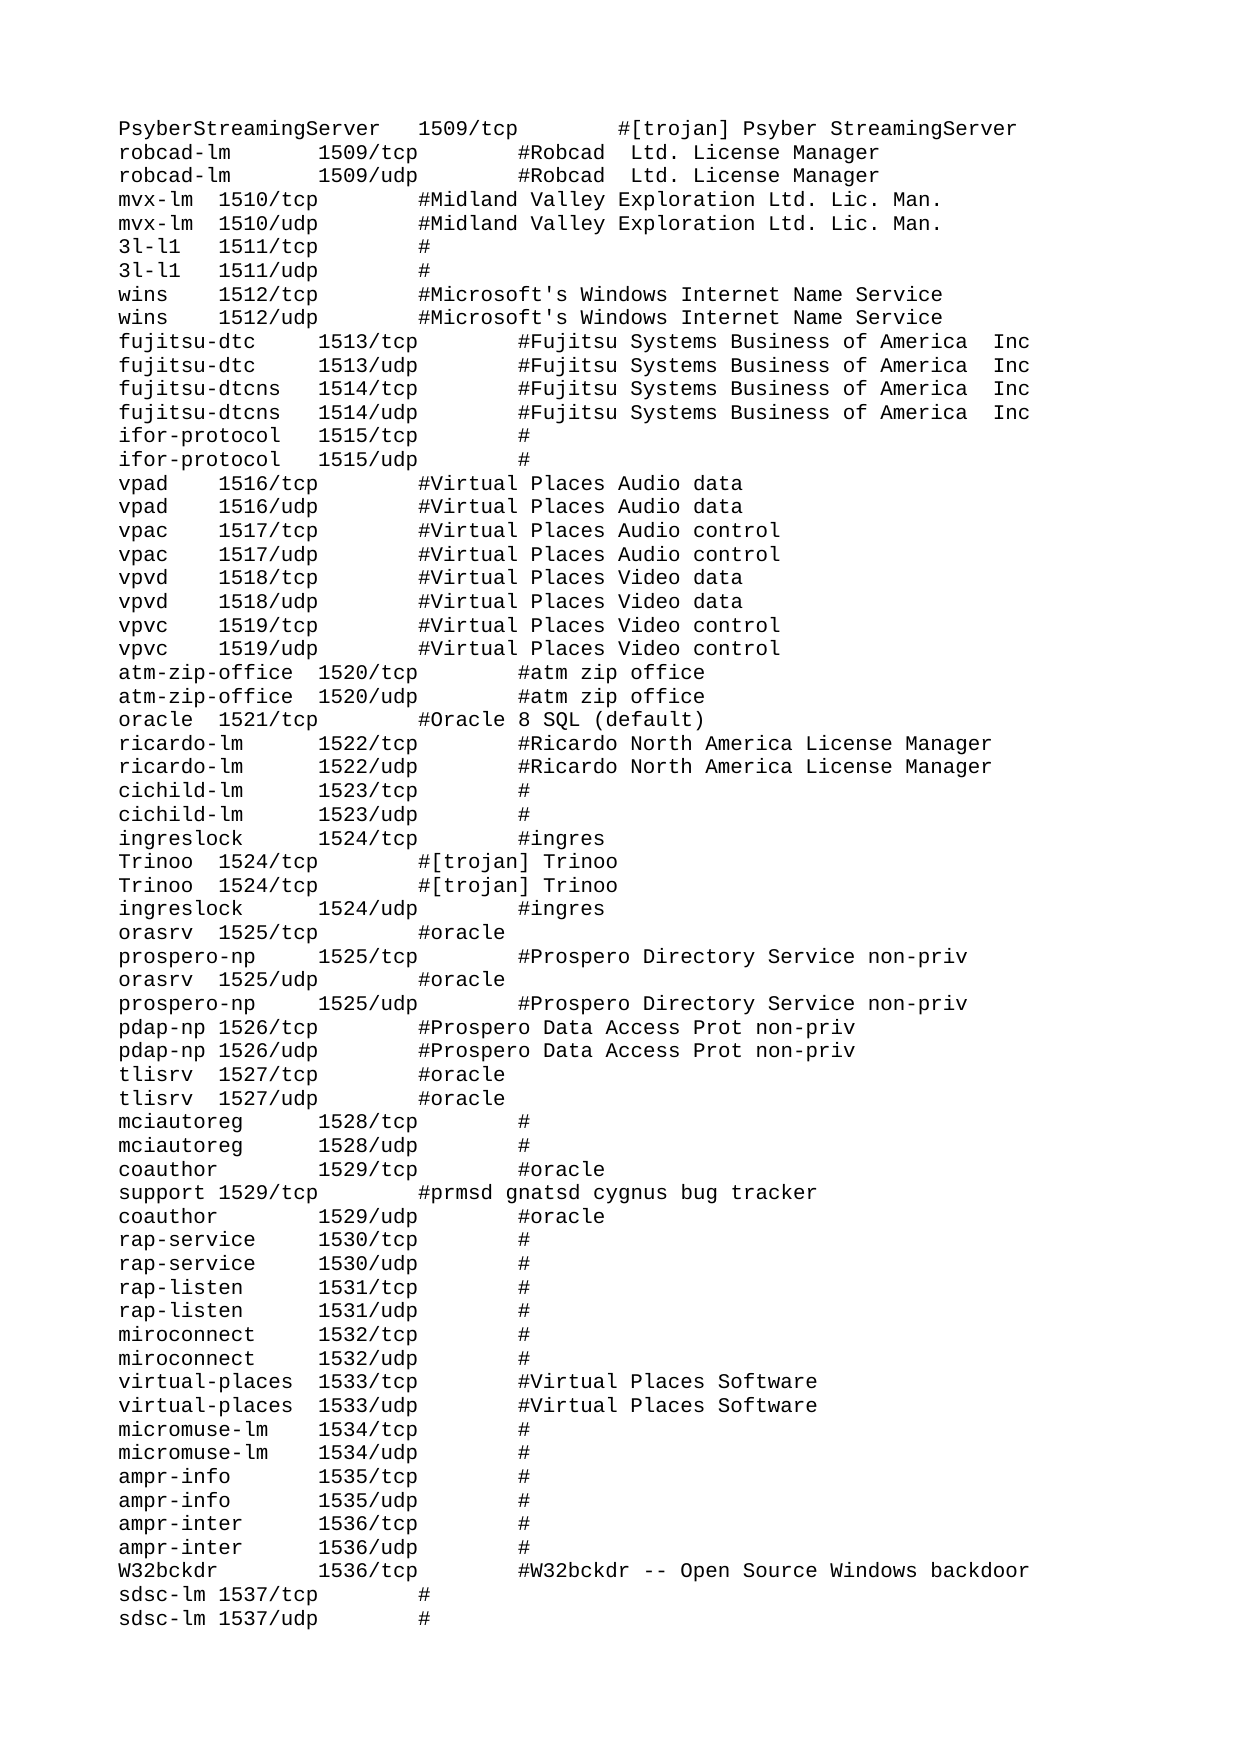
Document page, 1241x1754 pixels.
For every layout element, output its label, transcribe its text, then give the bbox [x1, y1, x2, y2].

text Trinoo 1524/tcp #[trojan] Trinoo [118, 875, 1122, 898]
text fujitsu-dtc 1513/tcp #Fujitsu Systems Business of America Inc [118, 331, 1122, 354]
text ingreslock 1524/tcp #ingres [118, 827, 1122, 851]
text fujitsu-dtcns 1514/tcp #Fujitsu Systems Business of America Inc [118, 378, 1122, 402]
text vpac 1517/tcp #Virtual Places Audio control [118, 520, 1122, 544]
text miroconnect 1532/tcp # [118, 1324, 1122, 1348]
text W32bckdr 1536/tcp #W32bckdr -- Open Source Windows backdoor [118, 1561, 1122, 1584]
text wins 1512/tcp #Microsoft's Windows Internet Name Service [118, 284, 1122, 307]
text micromuse-lm 1534/udp # [118, 1442, 1122, 1466]
text prospero-np 1525/udp #Prospero Directory Service non-priv [118, 993, 1122, 1017]
text miroconnect 1532/udp # [118, 1348, 1122, 1371]
text sdsc-lm 1537/tcp # [118, 1584, 1122, 1608]
text cichild-lm 1523/udp # [118, 804, 1122, 827]
text vpac 1517/udp #Virtual Places Audio control [118, 544, 1122, 567]
text micromuse-lm 1534/tcp # [118, 1419, 1122, 1442]
text robcad-lm 1509/udp #Robcad Ltd. License Manager [118, 165, 1122, 189]
text ifor-protocol 1515/udp # [118, 449, 1122, 473]
text sdsc-lm 1537/udp # [118, 1608, 1122, 1631]
text pdap-np 1526/udp #Prospero Data Access Prot non-priv [118, 1040, 1122, 1064]
text vpvc 1519/udp #Virtual Places Video control [118, 638, 1122, 662]
text ampr-info 1535/tcp # [118, 1466, 1122, 1489]
text rap-service 1530/tcp # [118, 1229, 1122, 1253]
text ampr-inter 1536/tcp # [118, 1513, 1122, 1537]
text vpad 1516/udp #Virtual Places Audio data [118, 496, 1122, 520]
text vpvd 1518/tcp #Virtual Places Video data [118, 567, 1122, 591]
text fujitsu-dtcns 1514/udp #Fujitsu Systems Business of America Inc [118, 402, 1122, 426]
text rap-listen 1531/udp # [118, 1300, 1122, 1324]
text vpad 1516/tcp #Virtual Places Audio data [118, 473, 1122, 496]
text prospero-np 1525/tcp #Prospero Directory Service non-priv [118, 946, 1122, 969]
text 3l-l1 1511/udp # [118, 260, 1122, 284]
text ingreslock 1524/udp #ingres [118, 898, 1122, 922]
text mciautoreg 1528/tcp # [118, 1111, 1122, 1135]
text vpvc 1519/tcp #Virtual Places Video control [118, 615, 1122, 638]
text orasrv 1525/udp #oracle [118, 969, 1122, 993]
text atm-zip-office 1520/udp #atm zip office [118, 686, 1122, 709]
text pdap-np 1526/tcp #Prospero Data Access Prot non-priv [118, 1017, 1122, 1040]
text mvx-lm 1510/tcp #Midland Valley Exploration Ltd. Lic. Man. [118, 189, 1122, 213]
text tlisrv 1527/udp #oracle [118, 1088, 1122, 1111]
text cichild-lm 1523/tcp # [118, 780, 1122, 804]
text ricardo-lm 1522/tcp #Ricardo North America License Manager [118, 733, 1122, 757]
text fujitsu-dtc 1513/udp #Fujitsu Systems Business of America Inc [118, 354, 1122, 378]
text tlisrv 1527/tcp #oracle [118, 1064, 1122, 1088]
text virtual-places 1533/tcp #Virtual Places Software [118, 1371, 1122, 1395]
text virtual-places 1533/udp #Virtual Places Software [118, 1395, 1122, 1419]
text ampr-info 1535/udp # [118, 1489, 1122, 1513]
text atm-zip-office 1520/tcp #atm zip office [118, 662, 1122, 686]
text coauthor 1529/tcp #oracle [118, 1158, 1122, 1182]
text robcad-lm 1509/tcp #Robcad Ltd. License Manager [118, 142, 1122, 165]
text 3l-l1 1511/tcp # [118, 236, 1122, 260]
text ricardo-lm 1522/udp #Ricardo North America License Manager [118, 757, 1122, 780]
text rap-service 1530/udp # [118, 1253, 1122, 1277]
text wins 1512/udp #Microsoft's Windows Internet Name Service [118, 307, 1122, 331]
text ampr-inter 1536/udp # [118, 1537, 1122, 1561]
text support 1529/tcp #prmsd gnatsd cygnus bug tracker [118, 1182, 1122, 1206]
text rap-listen 1531/tcp # [118, 1277, 1122, 1300]
text mvx-lm 1510/udp #Midland Valley Exploration Ltd. Lic. Man. [118, 213, 1122, 236]
text ifor-protocol 1515/tcp # [118, 426, 1122, 449]
text coauthor 1529/udp #oracle [118, 1206, 1122, 1229]
text vpvd 1518/udp #Virtual Places Video data [118, 591, 1122, 615]
text orasrv 1525/tcp #oracle [118, 922, 1122, 946]
text oracle 1521/tcp #Oracle 8 SQL (default) [118, 709, 1122, 733]
text PsyberStreamingServer 1509/tcp #[trojan] Psyber StreamingServer [118, 118, 1122, 142]
text Trinoo 1524/tcp #[trojan] Trinoo [118, 851, 1122, 875]
text mciautoreg 1528/udp # [118, 1135, 1122, 1158]
